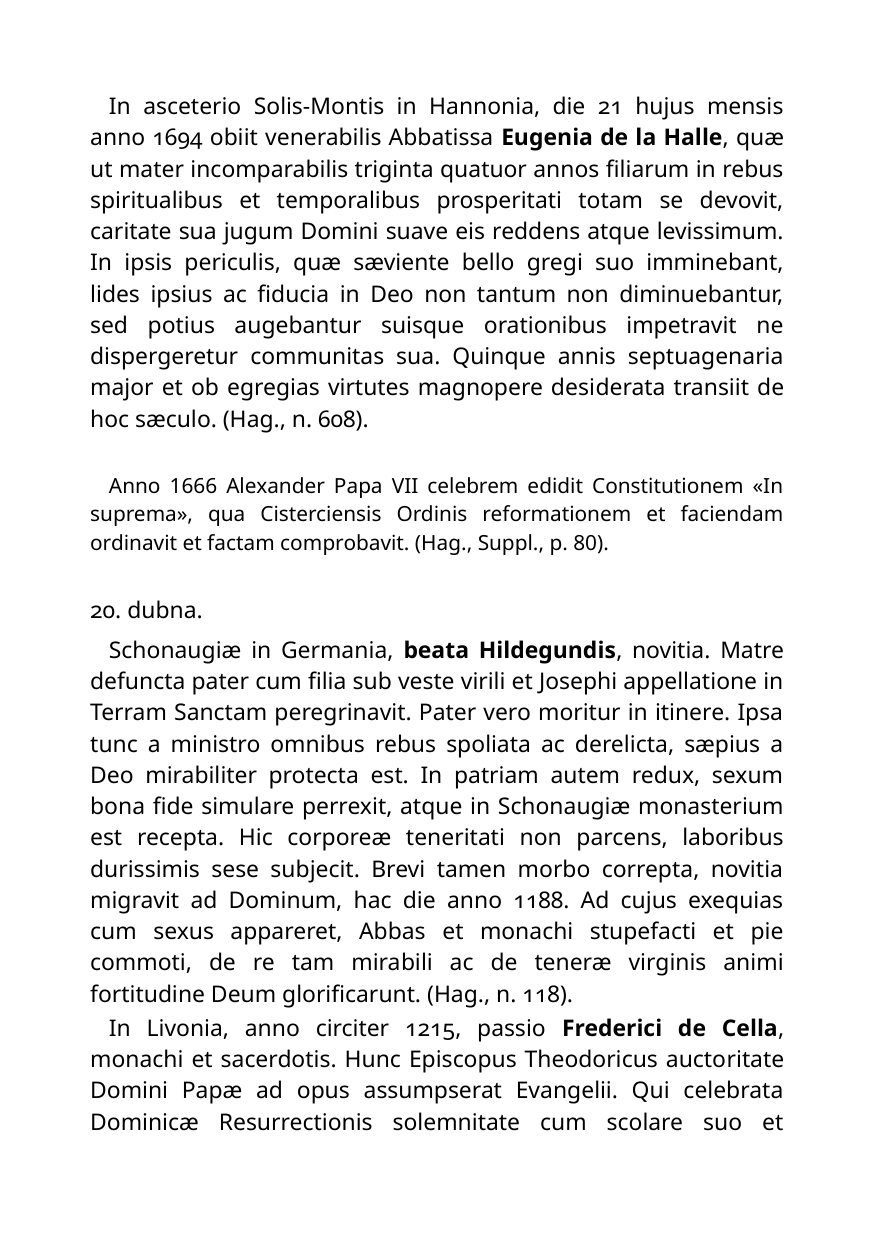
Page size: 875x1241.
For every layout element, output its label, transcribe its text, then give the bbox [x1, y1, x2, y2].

text Anno 1666 Alexander Papa VII celebrem edidit Constitutionem «In suprema», qua Cisterciensis Ordinis reformationem et faciendam ordinavit et factam com­probavit. (Hag., Suppl., p. 80). [90, 471, 784, 556]
text In Livonia, anno circiter 1215, passio Frederici de Cella, monachi et sacerdotis. Hunc Episcopus Theodoricus aucto­ritate Domini Papæ ad opus assumpserat Evangelii. Qui celebrata Dominicæ Resurrectionis solemnitate cum scolare suo et [90, 1012, 784, 1137]
text Schonaugiæ in Germania, beata Hildegundis, novitia. Matre defuncta pater cum filia sub veste virili et Josephi appellatione in Terram Sanctam peregrinavit. Pater vero moritur in itinere. Ipsa tunc a ministro omnibus rebus spoliata ac derelicta, sæpius a Deo mirabiliter protecta est. In patriam autem redux, sexum bona fide simulare perrexit, atque in Schonaugiæ monasterium est recepta. Hic corporeæ teneritati non parcens, laboribus durissimis sese subjecit. Brevi tamen morbo correpta, novitia migravit ad Dominum, hac die anno 1188. Ad cujus exequias cum sexus appareret, Abbas et monachi stupefacti et pie commoti, de re tam mira­bili ac de teneræ virginis animi fortitudine Deum glorificarunt. (Hag., n. 118). [90, 634, 784, 1009]
text 20. dubna. [90, 594, 784, 625]
text In asceterio Solis-Montis in Hannonia, die 21 hujus mensis anno 1694 obiit venerabilis Abbatissa Eugenia de la Halle, quæ ut mater incomparabilis triginta quatuor annos filiarum in rebus spiritualibus et temporalibus prosperitati totam se devovit, caritate sua jugum Domini suave eis reddens atque levissimum. In ipsis periculis, quæ sæviente bello gregi suo imminebant, lides ipsius ac fiducia in Deo non tantum non diminuebantur, sed potius augebantur suisque orationibus impetravit ne dispergeretur communitas sua. Quinque annis septuagenaria major et ob egregias virtutes magnopere desi­derata transiit de hoc sæculo. (Hag., n. 608). [90, 90, 784, 434]
